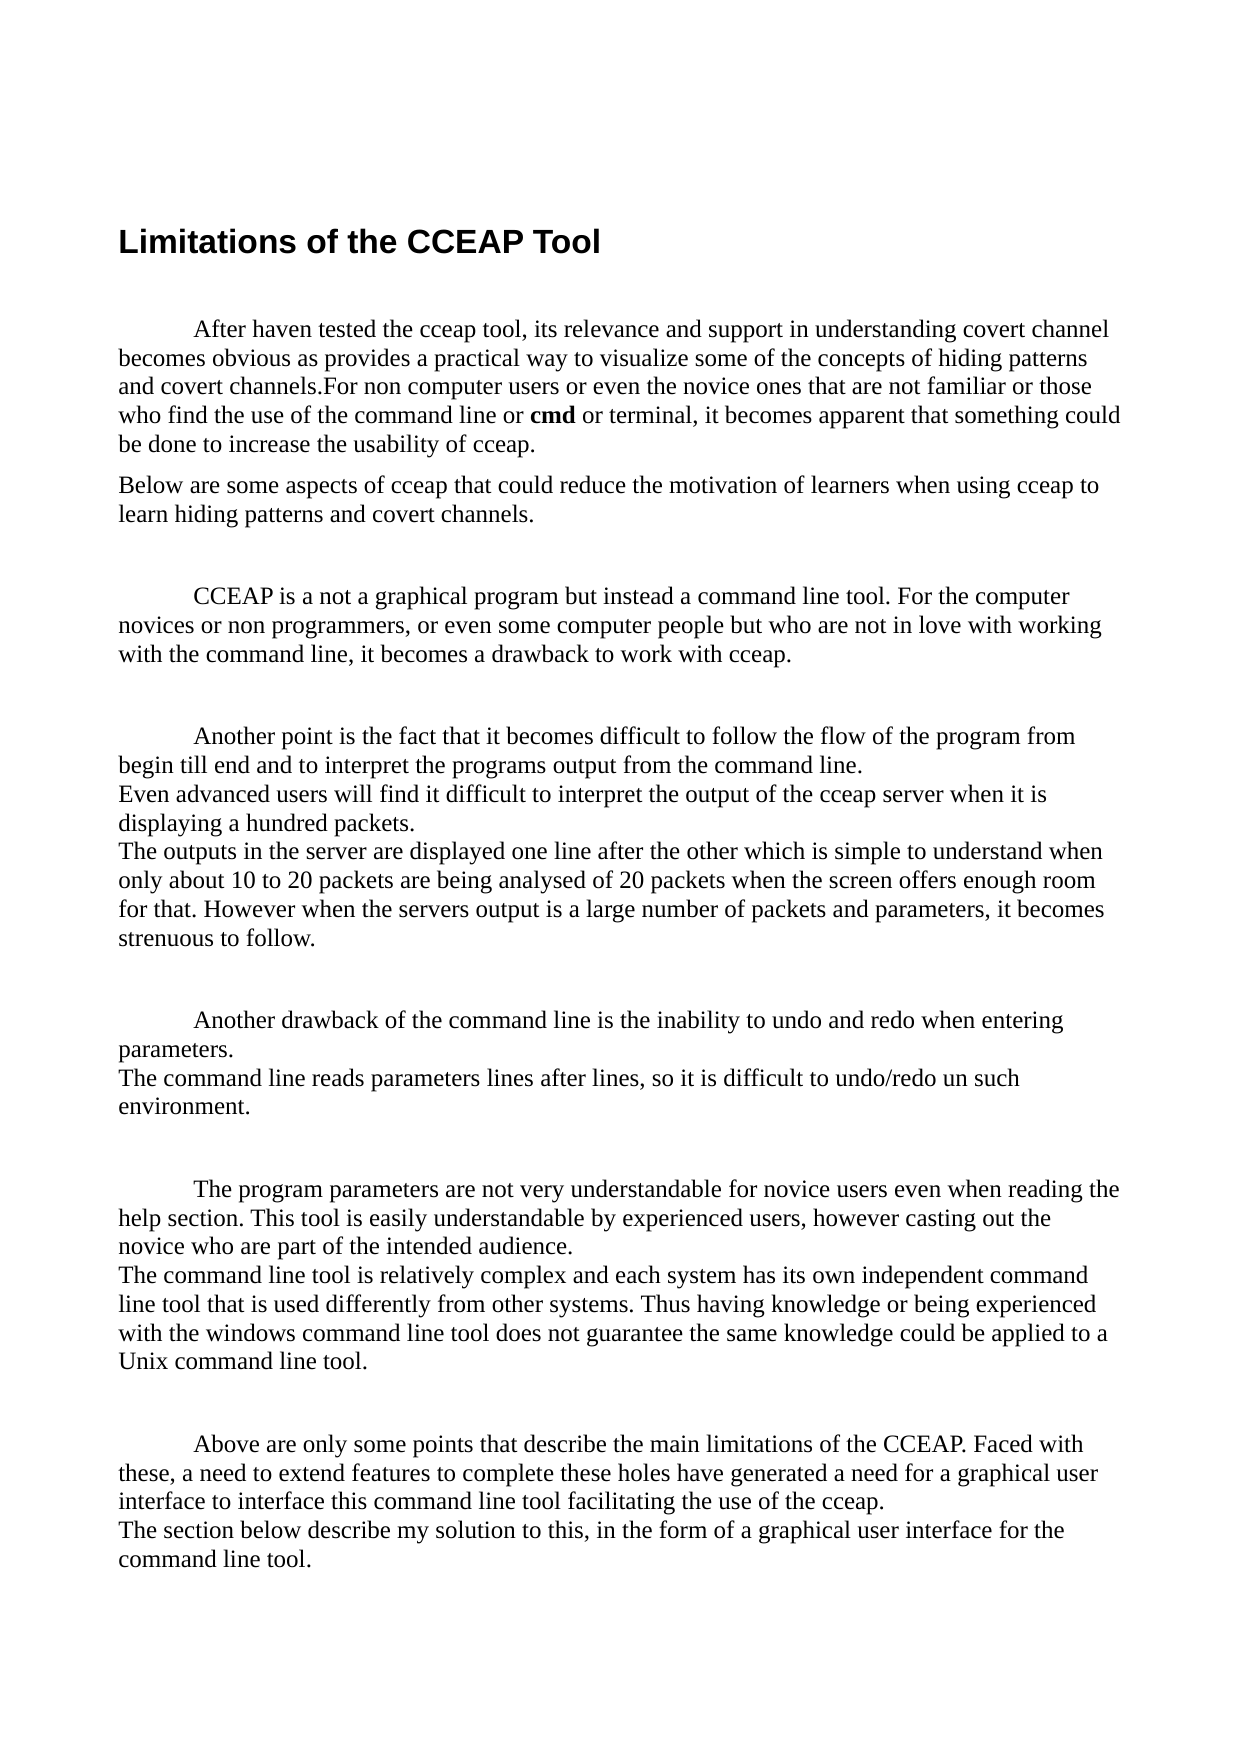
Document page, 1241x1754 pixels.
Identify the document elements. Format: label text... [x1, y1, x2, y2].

text The program parameters are not very understandable for novice users even when reading the help section. This tool is easily understandable by experienced users, however casting out the novice who are part of the intended audience. The command line tool is relatively complex and each system has its own independent command line tool that is used differently from other systems. Thus having knowledge or being experienced with the windows command line tool does not guarantee the same knowledge could be applied to a Unix command line tool. [118, 1174, 1122, 1375]
text CCEAP is a not a graphical program but instead a command line tool. For the computer novices or non programmers, or even some computer people but who are not in love with working with the command line, it becomes a drawback to work with cceap. [118, 581, 1122, 668]
text Another point is the fact that it becomes difficult to follow the flow of the program from begin till end and to interpret the programs output from the command line. Even advanced users will find it difficult to interpret the output of the cceap server when it is displaying a hundred packets. The outputs in the server are displayed one line after the other which is simple to understand when only about 10 to 20 packets are being analysed of 20 packets when the screen offers enough room for that. However when the servers output is a large number of packets and parameters, it becomes strenuous to follow. [118, 721, 1122, 951]
text Below are some aspects of cceap that could reduce the motivation of learners when using cceap to learn hiding patterns and covert channels. [118, 470, 1122, 528]
text After haven tested the cceap tool, its relevance and support in understanding covert channel becomes obvious as provides a practical way to visualize some of the concepts of hiding patterns and covert channels.For non computer users or even the novice ones that are not familiar or those who find the use of the command line or cmd or terminal, it becomes apparent that something could be done to increase the usability of cceap. [118, 314, 1122, 458]
subtitle Limitations of the CCEAP Tool [118, 221, 1122, 260]
text Above are only some points that describe the main limitations of the CCEAP. Faced with these, a need to extend features to complete these holes have generated a need for a graphical user interface to interface this command line tool facilitating the use of the cceap. The section below describe my solution to this, in the form of a graphical user interface for the command line tool. [118, 1429, 1122, 1573]
text Another drawback of the command line is the inability to undo and redo when entering parameters. The command line reads parameters lines after lines, so it is difficult to undo/redo un such environment. [118, 1005, 1122, 1120]
